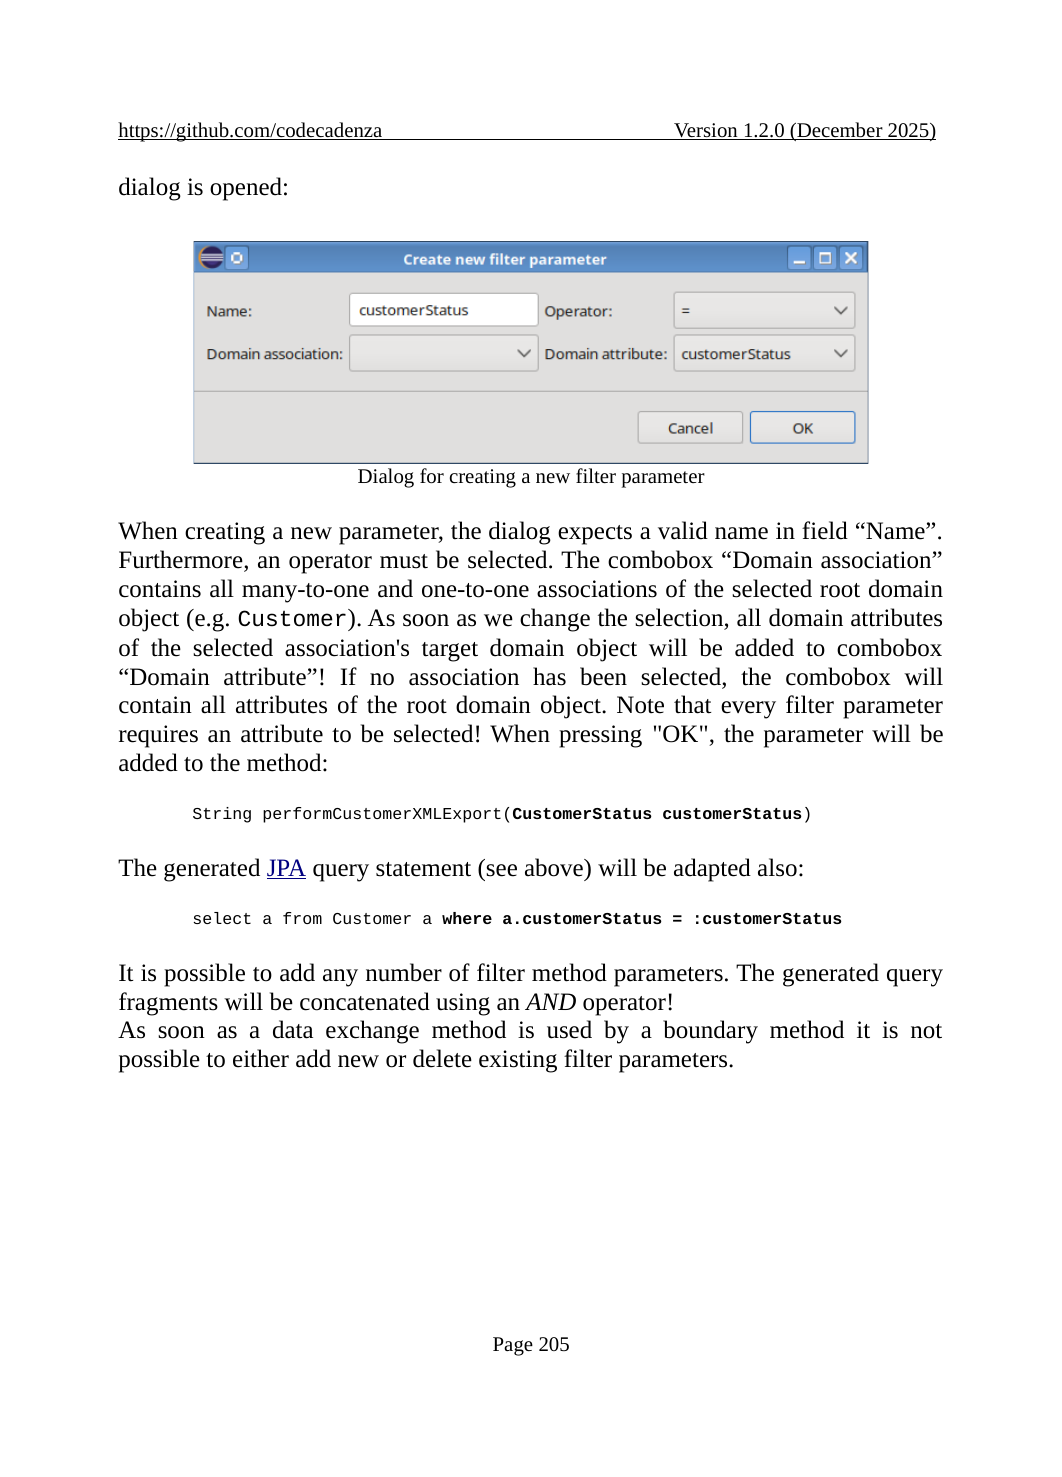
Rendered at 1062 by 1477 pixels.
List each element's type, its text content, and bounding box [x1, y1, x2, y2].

text As soon as a data exchange method is used by a boundary method it is not possible to either add new or delete existing filter parameters. [118, 1016, 944, 1073]
text dialog is opened: [118, 172, 944, 200]
text When creating a new parameter, the dialog expects a valid name in field “Name”. Furthermore, an operator must be selected. The combobox “Domain association” contains all many-to-one and one-to-one associations of the selected root domain object (e.g. Customer). As soon as we change the selection, all domain attributes of the selected association's target domain object will be added to combobox “Domain attribute”! If no association has been selected, the combobox will contain all attributes of the root domain object. Note that every filter parameter requires an attribute to be selected! When pressing "OK", the parameter will be added to the method: [118, 516, 944, 777]
text select a from Customer a where a.customerStatus = :customerStatus [118, 911, 944, 929]
text It is possible to add any number of filter method parameters. The generated query fragments will be concatenated using an AND operator! [118, 958, 944, 1016]
text The generated JPA query statement (see above) will be adapted also: [118, 853, 944, 882]
text Dialog for creating a new filter parameter [193, 464, 868, 488]
text String performCustomerXMLExport(CustomerStatus customerStatus) [118, 805, 944, 824]
picture [193, 241, 869, 464]
